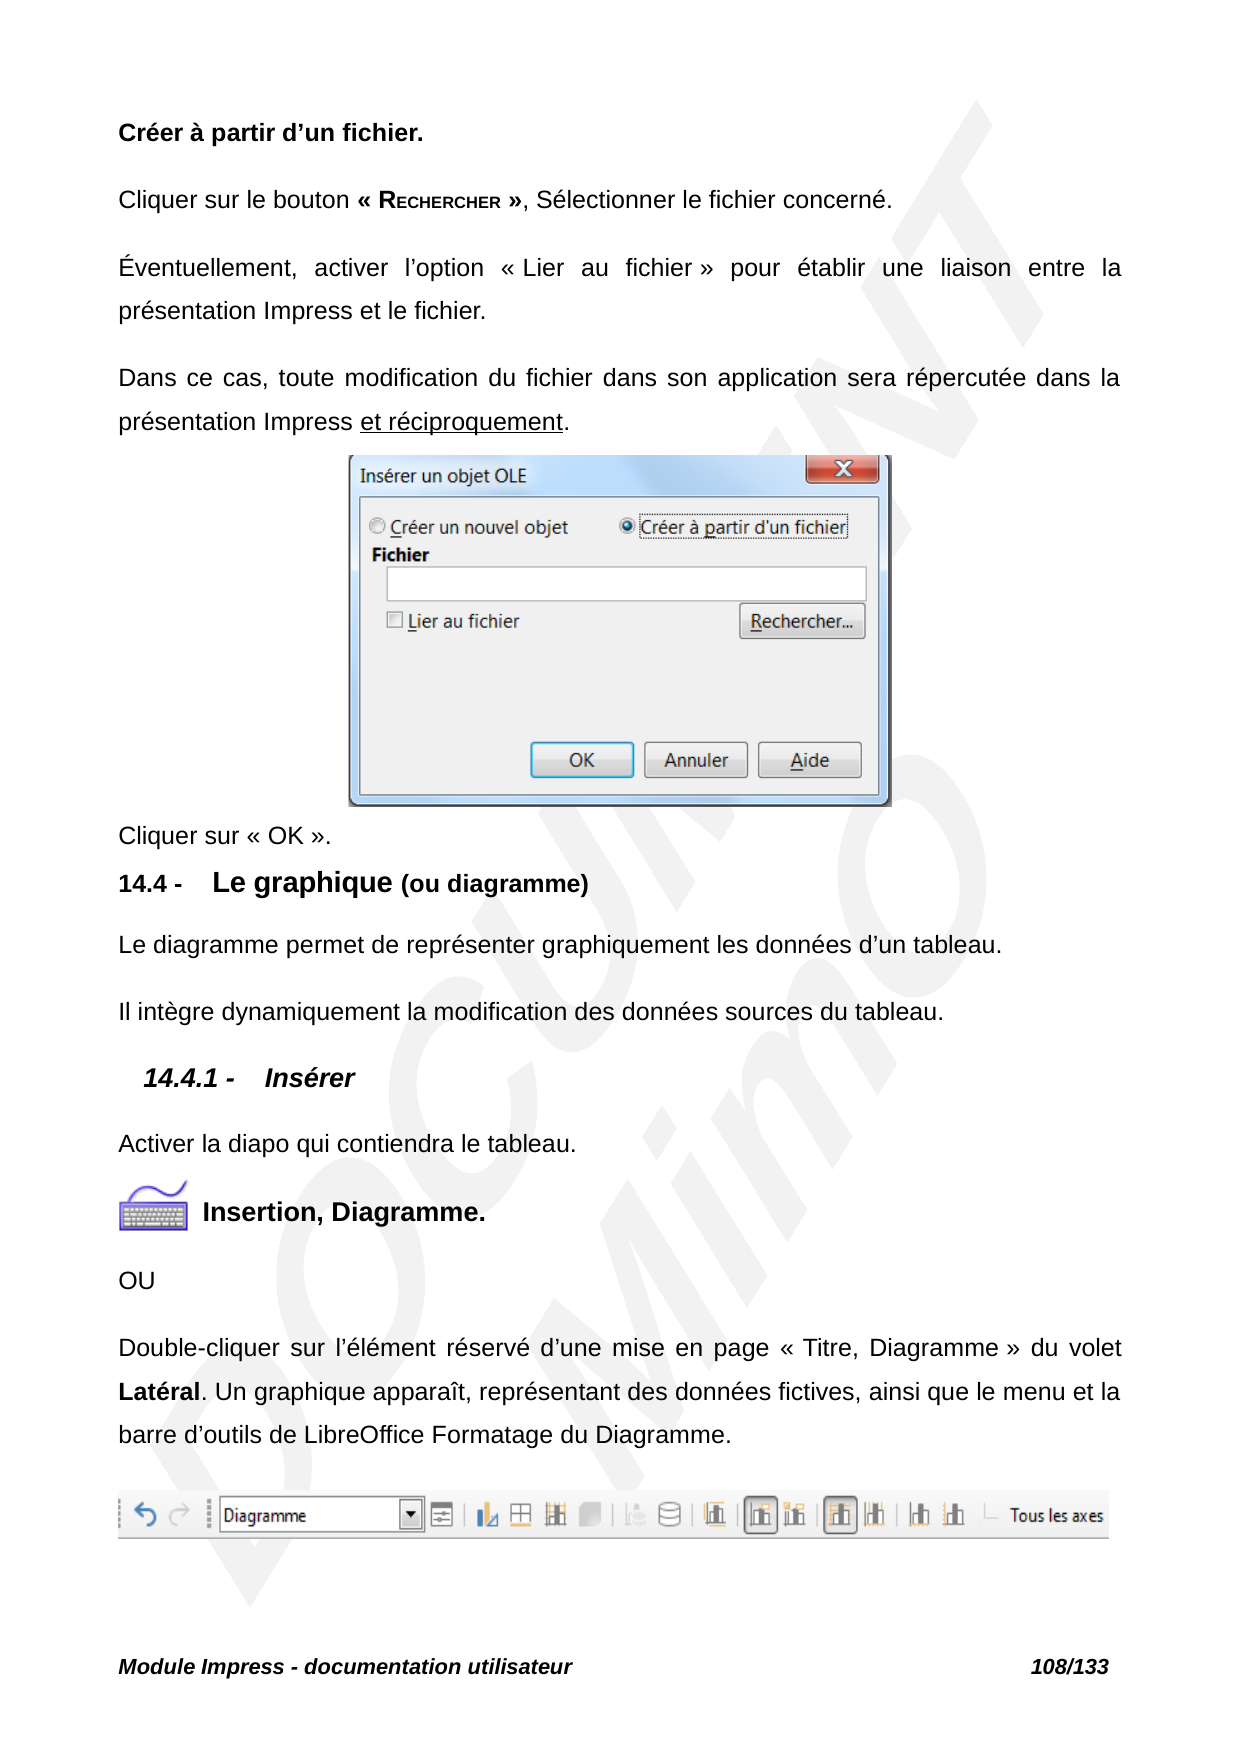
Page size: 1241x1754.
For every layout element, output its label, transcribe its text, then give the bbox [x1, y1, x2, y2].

picture [348, 455, 892, 807]
text OU [118, 1266, 1122, 1295]
text Cliquer sur le bouton « Rechercher », Sélectionner le fichier concerné. [118, 185, 1122, 214]
text Éventuellement, activer l’option « Lier au fichier » pour établir une liaison entre la présentation Impress et le fichier. [118, 252, 1122, 325]
text Créer à partir d’un fichier. [118, 118, 1122, 147]
text Il intègre dynamiquement la modification des données sources du tableau. [118, 997, 1122, 1026]
subtitle Le graphique (ou diagramme) [118, 864, 1122, 898]
text Activer la diapo qui contiendra le tableau. [118, 1129, 1122, 1158]
picture [115, 1170, 191, 1245]
text Dans ce cas, toute modification du fichier dans son application sera répercutée dans la présentation Impress et réciproquement. [118, 363, 1122, 436]
subtitle Insérer [143, 1061, 1122, 1092]
text Double-cliquer sur l’élément réservé d’une mise en page « Titre, Diagramme » du volet Latéral. Un graphique apparaît, représentant des données fictives, ainsi que le menu et la barre d’outils de LibreOffice Formatage du Diagramme. [118, 1333, 1122, 1449]
text Insertion, Diagramme. [191, 1196, 1122, 1227]
text Le diagramme permet de représenter graphiquement les données d’un tableau. [118, 930, 1122, 959]
picture [118, 1490, 1109, 1539]
text Cliquer sur « OK ». [118, 807, 1122, 850]
